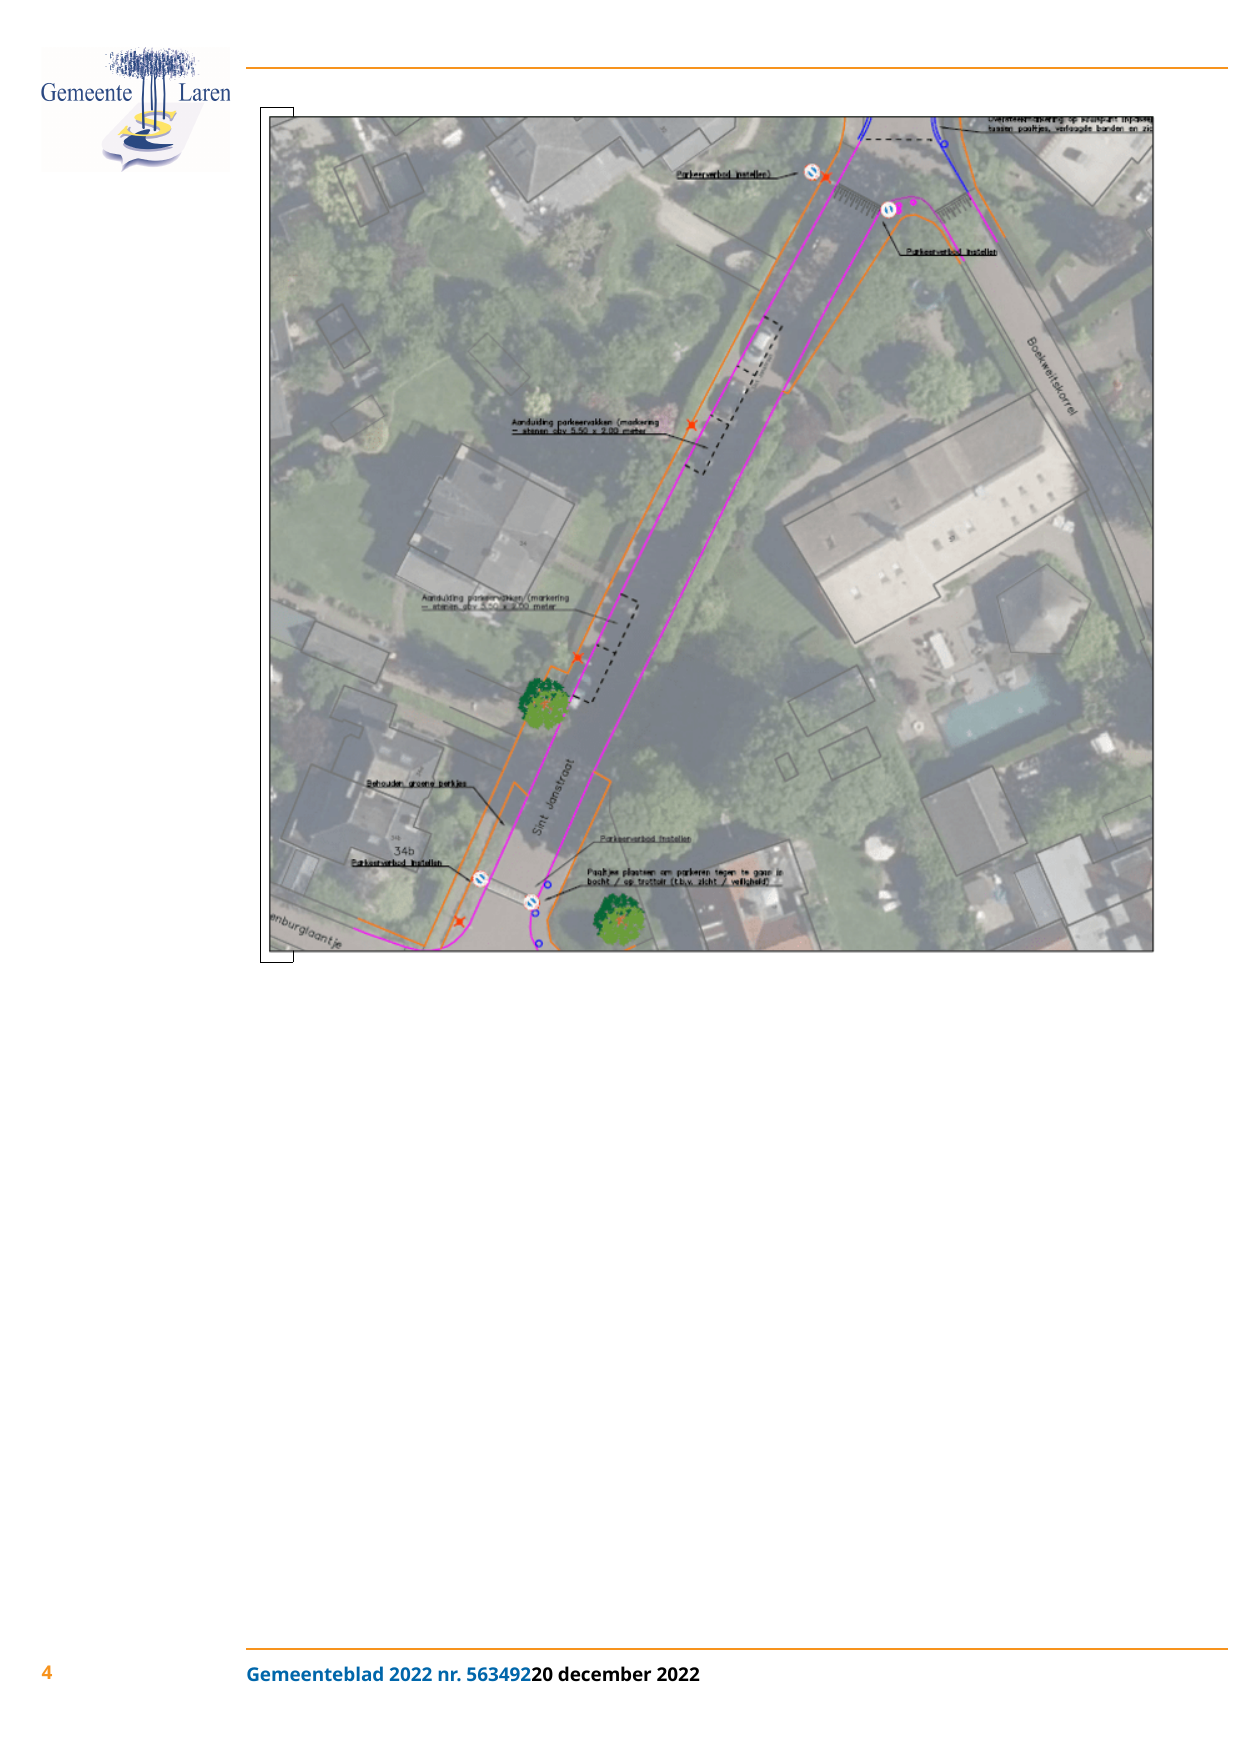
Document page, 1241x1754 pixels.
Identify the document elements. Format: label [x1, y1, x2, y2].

picture [268, 115, 1155, 953]
picture [41, 47, 231, 172]
